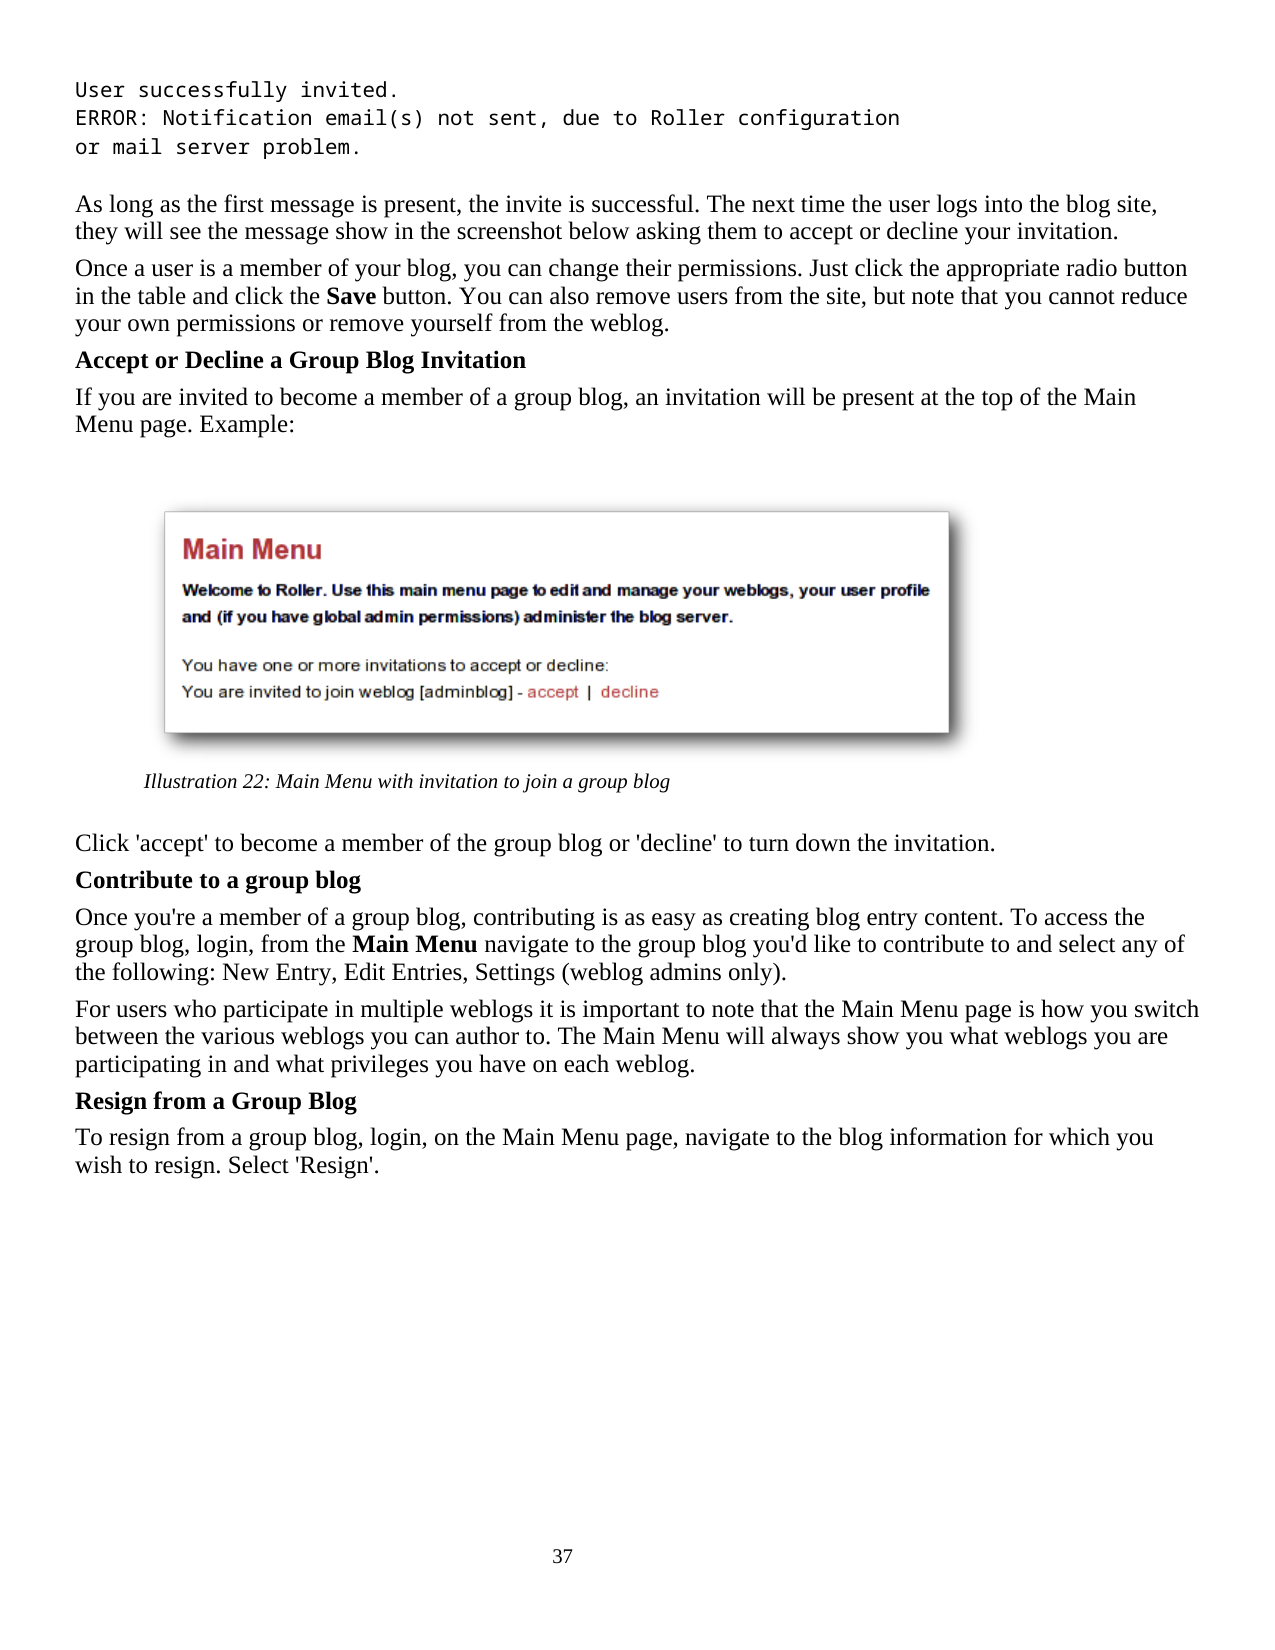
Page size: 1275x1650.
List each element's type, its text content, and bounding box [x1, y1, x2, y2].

text Once you're a member of a group blog, contributing is as easy as creating blog entry content. To access the group blog, login, from the Main Menu navigate to the group blog you'd like to contribute to and select any of the following: New Entry, Edit Entries, Settings (weblog admins only). [75, 903, 1200, 986]
text ERROR: Notification email(s) not sent, due to Roller configuration or mail server problem. [75, 103, 1200, 160]
text If you are invited to become a member of a group blog, an invitation will be present at the top of the Main Menu page. Example: [75, 383, 1200, 438]
text To resign from a group blog, login, on the Main Menu page, navigate to the blog information for which you wish to resign. Select 'Resign'. [75, 1123, 1200, 1179]
text User successfully invited. [75, 75, 1200, 103]
text Once a user is a member of your blog, you can change their permissions. Just click the appropriate radio button in the table and click the Save button. You can also remove users from the site, but note that you cannot reduce your own permissions or remove yourself from the weblog. [75, 254, 1200, 337]
text For users who participate in multiple weblogs it is important to note that the Main Menu page is how you switch between the various weblogs you can author to. The Main Menu will always show you what weblogs you are participating in and what privileges you have on each weblog. [75, 995, 1200, 1078]
text Click 'accept' to become a member of the group blog or 'decline' to turn down the invitation. [75, 829, 1200, 857]
text As long as the first message is present, the invite is successful. The next time the user logs into the blog site, they will see the message show in the screenshot below asking them to accept or decline your invitation. [75, 190, 1200, 245]
text Contribute to a group blog [75, 866, 1200, 894]
picture [143, 490, 986, 770]
text Illustration 22: Main Menu with invitation to join a group blog [144, 770, 985, 793]
text Resign from a Group Blog [75, 1087, 1200, 1114]
text Accept or Decline a Group Blog Invitation [75, 346, 1200, 374]
